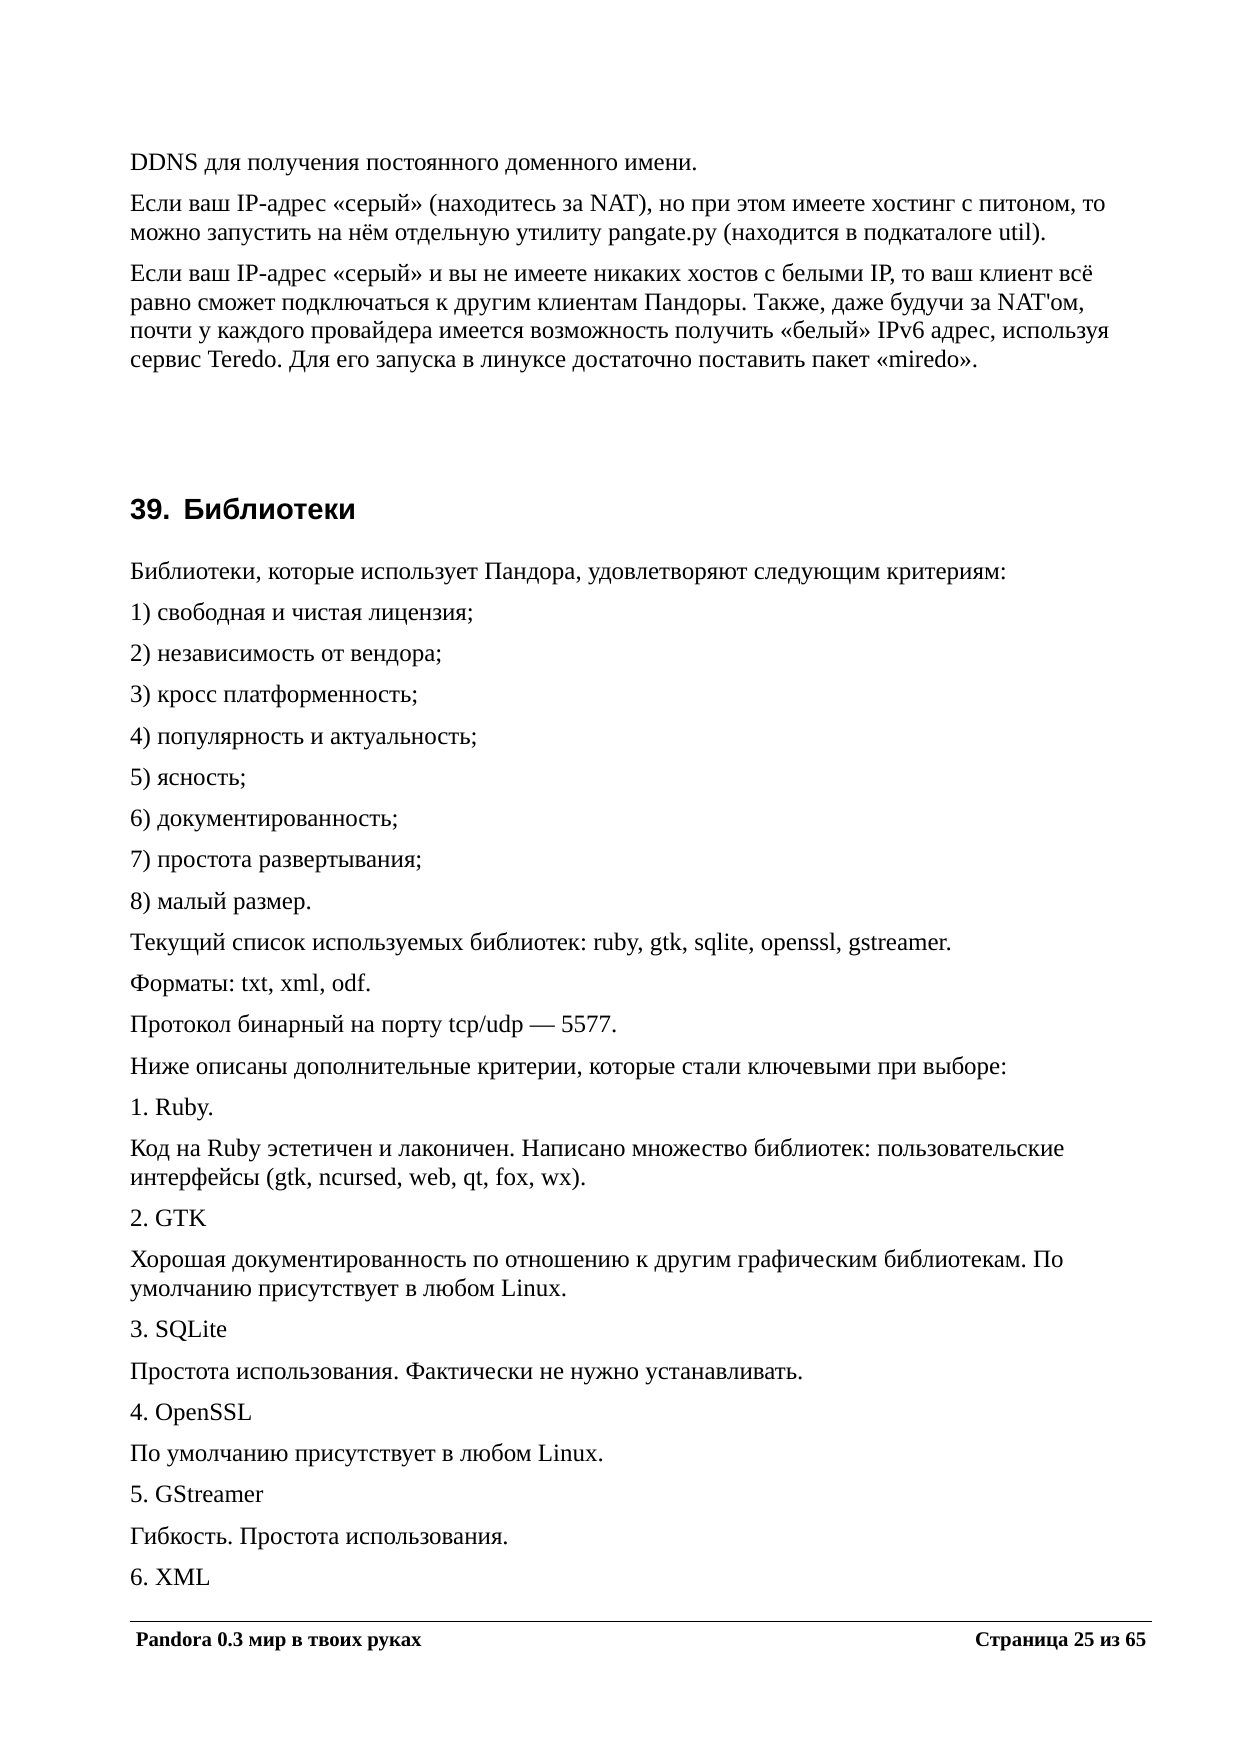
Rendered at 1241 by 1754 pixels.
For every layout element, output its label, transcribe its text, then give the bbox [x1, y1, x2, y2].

text 5) ясность; [130, 762, 1152, 791]
subtitle Библиотеки [130, 492, 1152, 526]
text 6) документированность; [130, 803, 1152, 832]
text 7) простота развертывания; [130, 844, 1152, 873]
text 3) кросс платформенность; [130, 679, 1152, 708]
text Протокол бинарный на порту tcp/udp — 5577. [130, 1009, 1152, 1038]
text Гибкость. Простота использования. [130, 1521, 1152, 1549]
text 4. OpenSSL [130, 1397, 1152, 1426]
text 6. XML [130, 1562, 1152, 1591]
text Если ваш IP-адрес «серый» и вы не имеете никаких хостов с белыми IP, то ваш клиент всё равно сможет подключаться к другим клиентам Пандоры. Также, даже будучи за NAT'ом, почти у каждого провайдера имеется возможность получить «белый» IPv6 адрес, используя сервис Teredo. Для его запуска в линуксе достаточно поставить пакет «miredo». [130, 258, 1152, 373]
text Форматы: txt, xml, odf. [130, 968, 1152, 997]
text Ниже описаны дополнительные критерии, которые стали ключевыми при выборе: [130, 1051, 1152, 1079]
text 2. GTK [130, 1203, 1152, 1232]
text Если ваш IP-адрес «серый» (находитесь за NAT), но при этом имеете хостинг с питоном, то можно запустить на нём отдельную утилиту pangate.py (находится в подкаталоге util). [130, 188, 1152, 246]
text Хорошая документированность по отношению к другим графическим библиотекам. По умолчанию присутствует в любом Linux. [130, 1244, 1152, 1302]
text 5. GStreamer [130, 1479, 1152, 1508]
text Код на Ruby эстетичен и лаконичен. Написано множество библиотек: пользовательские интерфейсы (gtk, ncursed, web, qt, fox, wx). [130, 1133, 1152, 1191]
text DDNS для получения постоянного доменного имени. [130, 147, 1152, 176]
text Текущий список используемых библиотек: ruby, gtk, sqlite, openssl, gstreamer. [130, 927, 1152, 956]
text 3. SQLite [130, 1314, 1152, 1343]
text 1) свободная и чистая лицензия; [130, 597, 1152, 626]
text По умолчанию присутствует в любом Linux. [130, 1438, 1152, 1467]
text Библиотеки, которые использует Пандора, удовлетворяют следующим критериям: [130, 556, 1152, 584]
text Простота использования. Фактически не нужно устанавливать. [130, 1356, 1152, 1384]
text 4) популярность и актуальность; [130, 721, 1152, 749]
text 2) независимость от вендора; [130, 638, 1152, 667]
text 1. Ruby. [130, 1092, 1152, 1121]
text 8) малый размер. [130, 886, 1152, 914]
